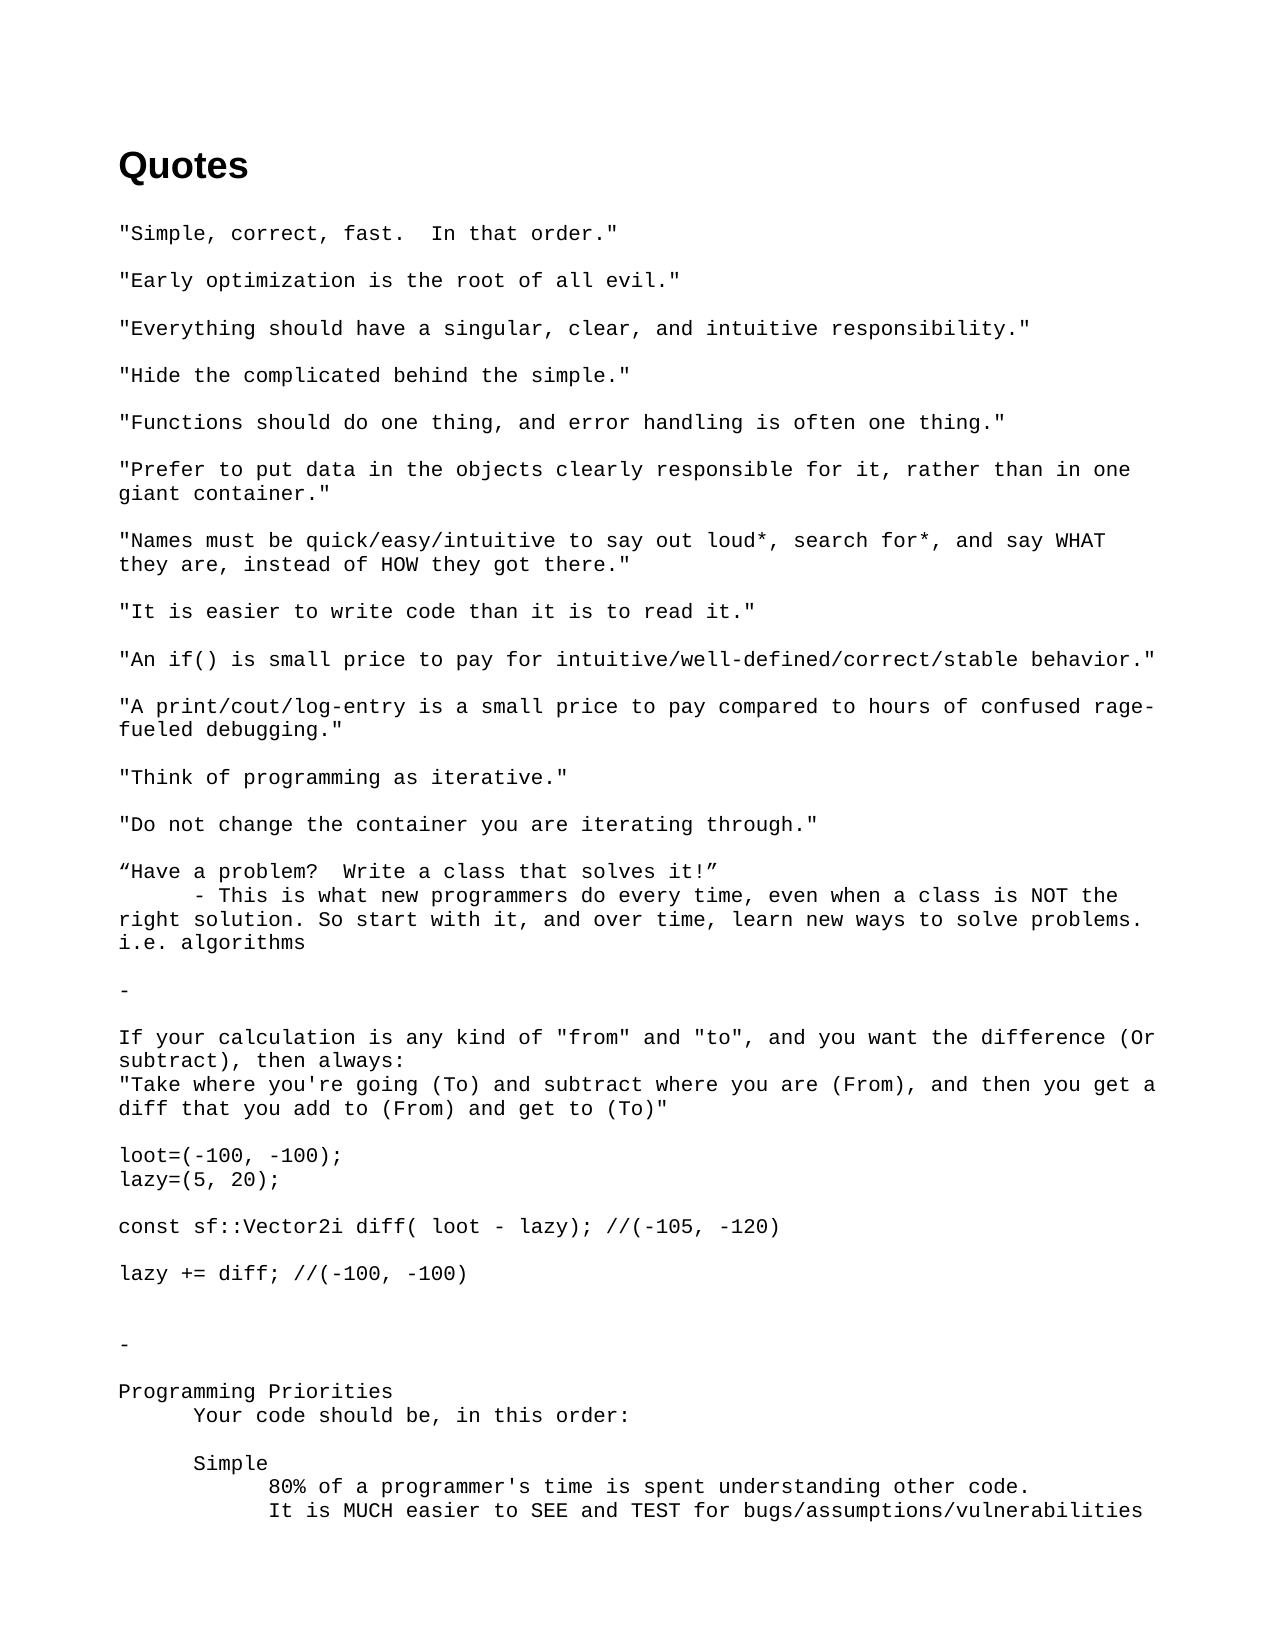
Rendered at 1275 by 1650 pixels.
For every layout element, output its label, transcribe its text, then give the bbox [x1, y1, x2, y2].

text const sf::Vector2i diff( loot - lazy); //(-105, -120) [118, 1216, 1157, 1240]
subtitle Quotes [118, 143, 1157, 187]
text "Hide the complicated behind the simple." [118, 365, 1157, 412]
text loot=(-100, -100); [118, 1145, 1157, 1169]
text "Do not change the container you are iterating through." [118, 814, 1157, 838]
text Your code should be, in this order: [118, 1405, 1157, 1429]
text - [118, 1334, 1157, 1358]
text “Have a problem? Write a class that solves it!” [118, 861, 1157, 885]
text "Take where you're going (To) and subtract where you are (From), and then you get a diff that you add to (From) and get to (To)" [118, 1074, 1157, 1121]
text lazy=(5, 20); [118, 1169, 1157, 1192]
text "A print/cout/log-entry is a small price to pay compared to hours of confused rage-fueled debugging." [118, 696, 1157, 743]
text "Think of programming as iterative." [118, 767, 1157, 790]
text Simple [118, 1452, 1157, 1476]
text "Simple, correct, fast. In that order." [118, 223, 1157, 247]
text "Names must be quick/easy/intuitive to say out loud*, search for*, and say WHAT they are, instead of HOW they got there." [118, 530, 1157, 578]
text "An if() is small price to pay for intuitive/well-defined/correct/stable behavior." [118, 648, 1157, 672]
text lazy += diff; //(-100, -100) [118, 1263, 1157, 1287]
text 80% of a programmer's time is spent understanding other code. [118, 1476, 1157, 1500]
text "Everything should have a singular, clear, and intuitive responsibility." [118, 317, 1157, 341]
text - [118, 979, 1157, 1003]
text "Prefer to put data in the objects clearly responsible for it, rather than in one giant container." [118, 459, 1157, 507]
text It is MUCH easier to SEE and TEST for bugs/assumptions/vulnerabilities [118, 1500, 1157, 1523]
text - This is what new programmers do every time, even when a class is NOT the right solution. So start with it, and over time, learn new ways to solve problems. i.e. algorithms [118, 885, 1157, 956]
text Programming Priorities [118, 1382, 1157, 1405]
text "It is easier to write code than it is to read it." [118, 601, 1157, 625]
text If your calculation is any kind of "from" and "to", and you want the difference (Or subtract), then always: [118, 1027, 1157, 1074]
text "Early optimization is the root of all evil." [118, 270, 1157, 294]
text "Functions should do one thing, and error handling is often one thing." [118, 412, 1157, 436]
